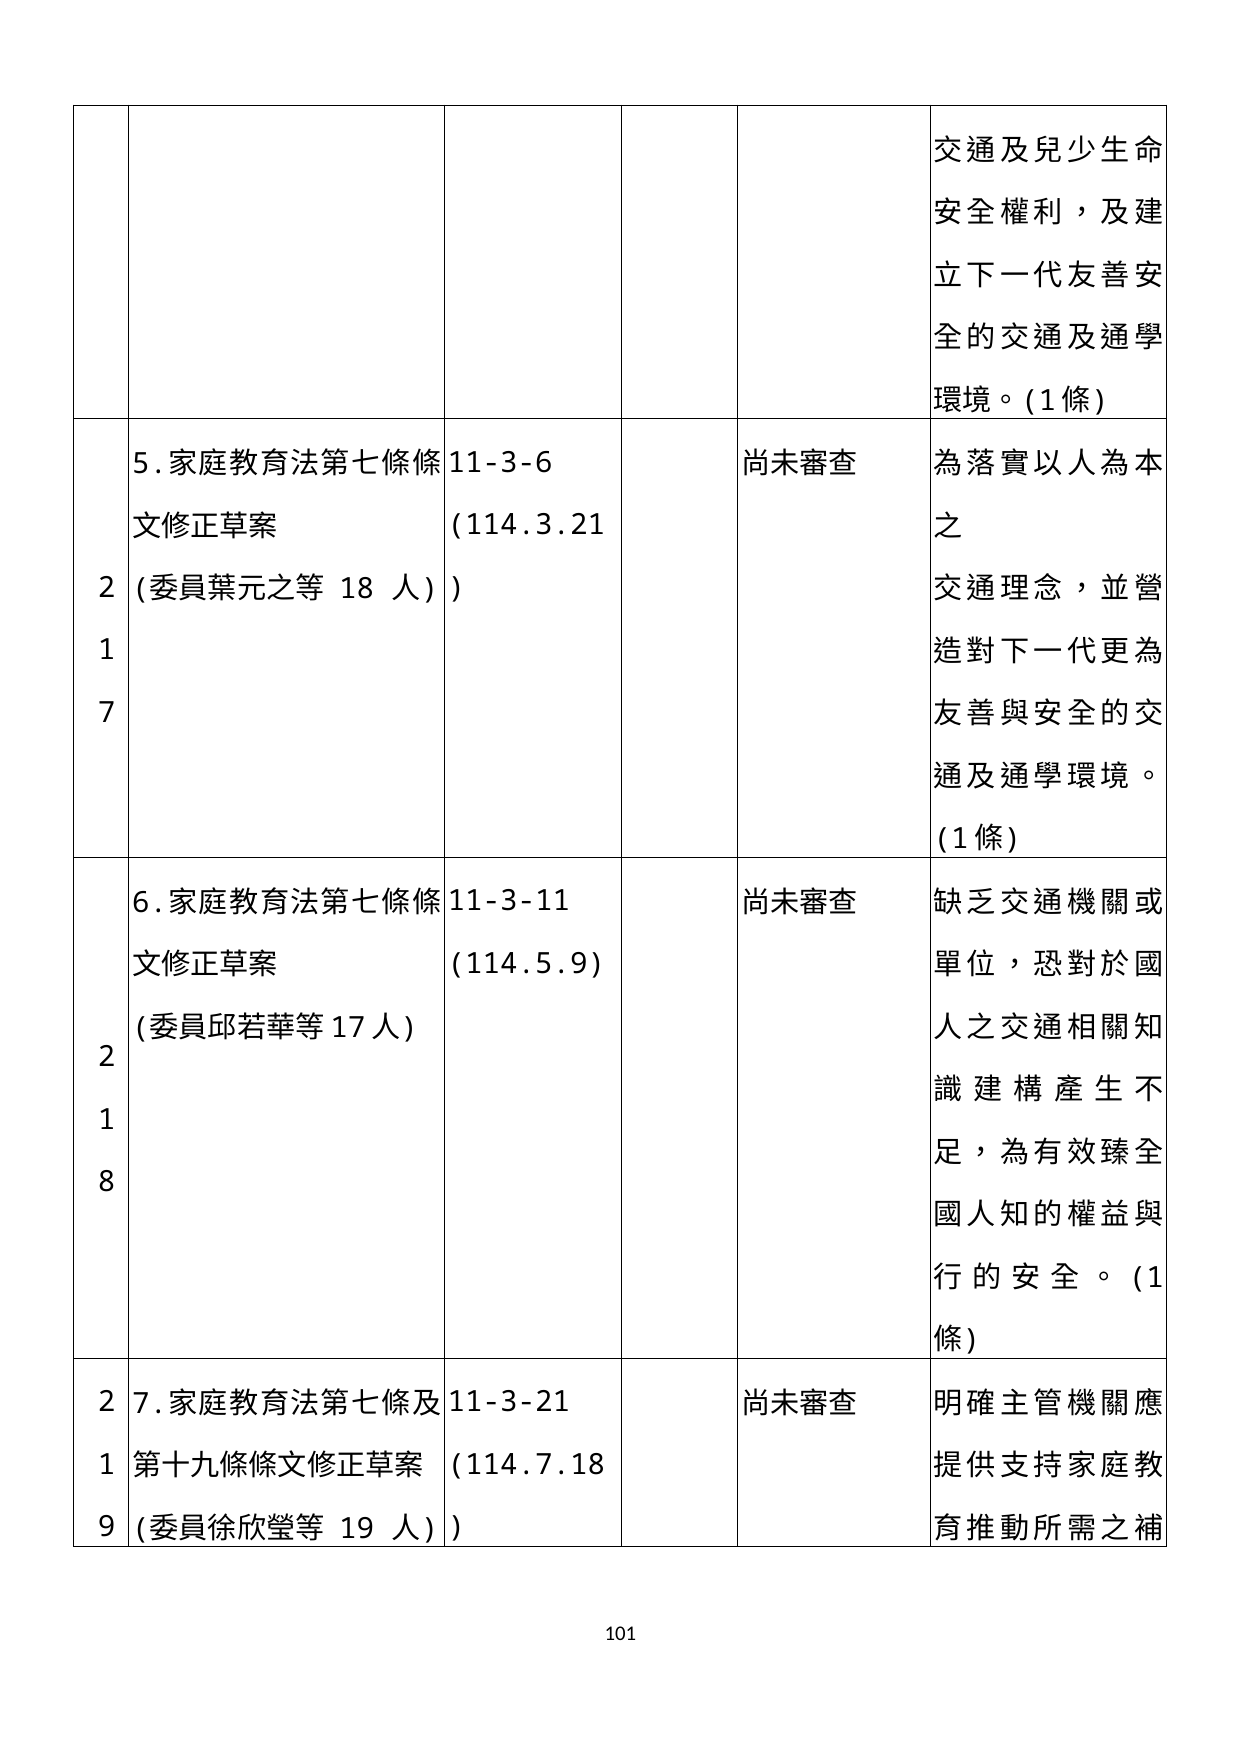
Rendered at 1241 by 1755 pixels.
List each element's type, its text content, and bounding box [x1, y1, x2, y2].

table_cell [74, 1359, 128, 1546]
table_cell 5.家庭教育法第七條條文修正草案 (委員葉元之等 18 人) [129, 419, 444, 857]
table_cell 尚未審查 [738, 1359, 930, 1546]
table_cell [445, 106, 621, 418]
table_cell 7.家庭教育法第七條及第十九條條文修正草案 (委員徐欣瑩等 19 人) [129, 1359, 444, 1546]
table_cell [622, 858, 737, 1358]
table_cell 缺乏交通機關或單位，恐對於國人之交通相關知識建構產生不足，為有效臻全國人知的權益與行的安全。(1條) [931, 858, 1166, 1358]
table_cell 明確主管機關應提供支持家庭教育推動所需之補 [931, 1359, 1166, 1546]
table_cell 尚未審查 [738, 858, 930, 1358]
table_cell 11-3-21 (114.7.18) [445, 1359, 621, 1546]
table_cell [74, 106, 128, 418]
table_cell 11-3-11 (114.5.9) [445, 858, 621, 1358]
table_cell [74, 858, 128, 1358]
table_cell [622, 106, 737, 418]
table_cell [129, 106, 444, 418]
table_cell [622, 1359, 737, 1546]
table_cell 11-3-6 (114.3.21) [445, 419, 621, 857]
table_cell 為落實以人為本之 交通理念，並營造對下一代更為友善與安全的交通及通學環境。(1條) [931, 419, 1166, 857]
table_cell 交通及兒少生命安全權利，及建立下一代友善安全的交通及通學環境。(1條) [931, 106, 1166, 418]
table_cell [622, 419, 737, 857]
table_cell 6.家庭教育法第七條條文修正草案 (委員邱若華等17人) [129, 858, 444, 1358]
table_cell [738, 106, 930, 418]
table_cell [74, 419, 128, 857]
table_cell 尚未審查 [738, 419, 930, 857]
